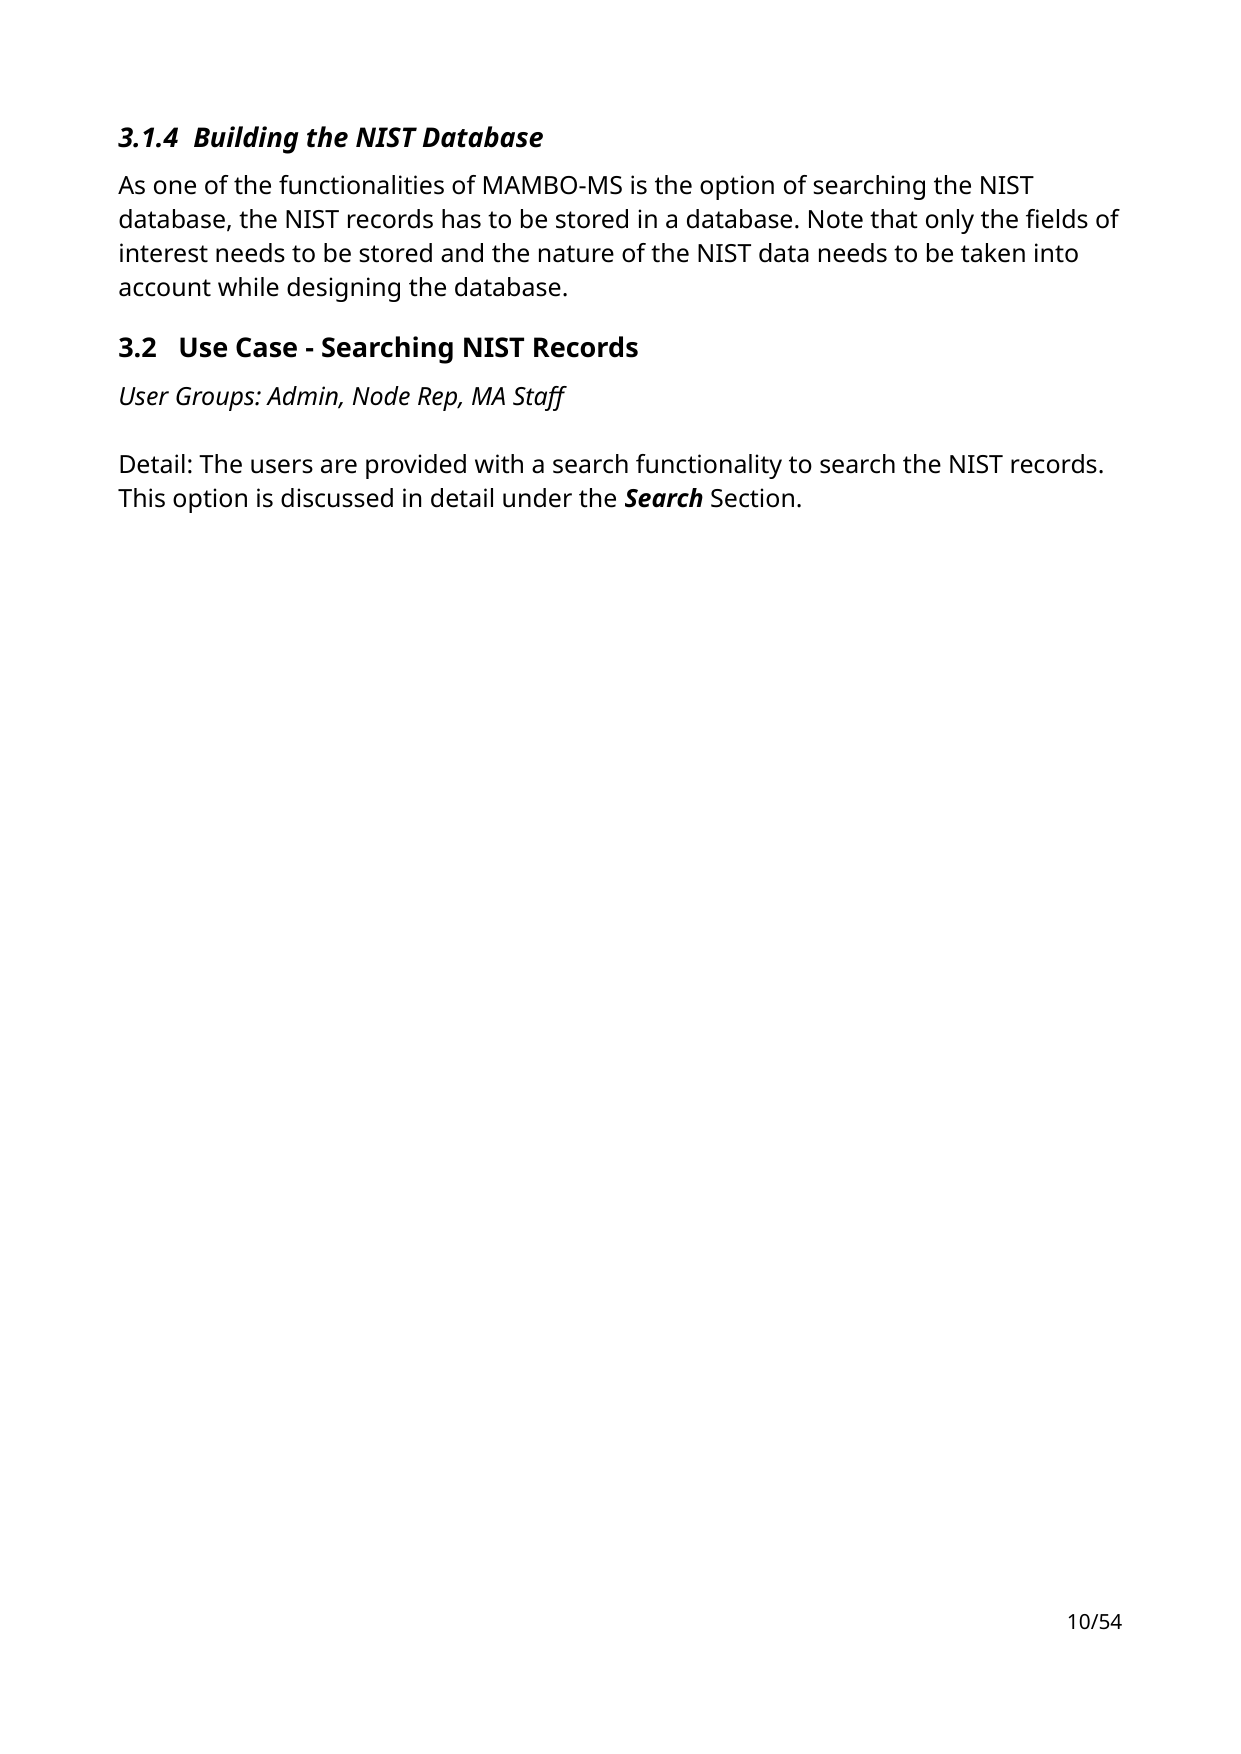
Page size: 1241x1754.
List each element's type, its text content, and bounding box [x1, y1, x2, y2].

text Detail: The users are provided with a search functionality to search the NIST records. This option is discussed in detail under the Search Section. [118, 446, 1122, 514]
subtitle Use Case - Searching NIST Records [118, 329, 1122, 366]
text User Groups: Admin, Node Rep, MA Staff [118, 378, 1122, 412]
subtitle Building the NIST Database [118, 118, 1122, 155]
text As one of the functionalities of MAMBO-MS is the option of searching the NIST database, the NIST records has to be stored in a database. Note that only the fields of interest needs to be stored and the nature of the NIST data needs to be taken into account while designing the database. [118, 167, 1122, 304]
